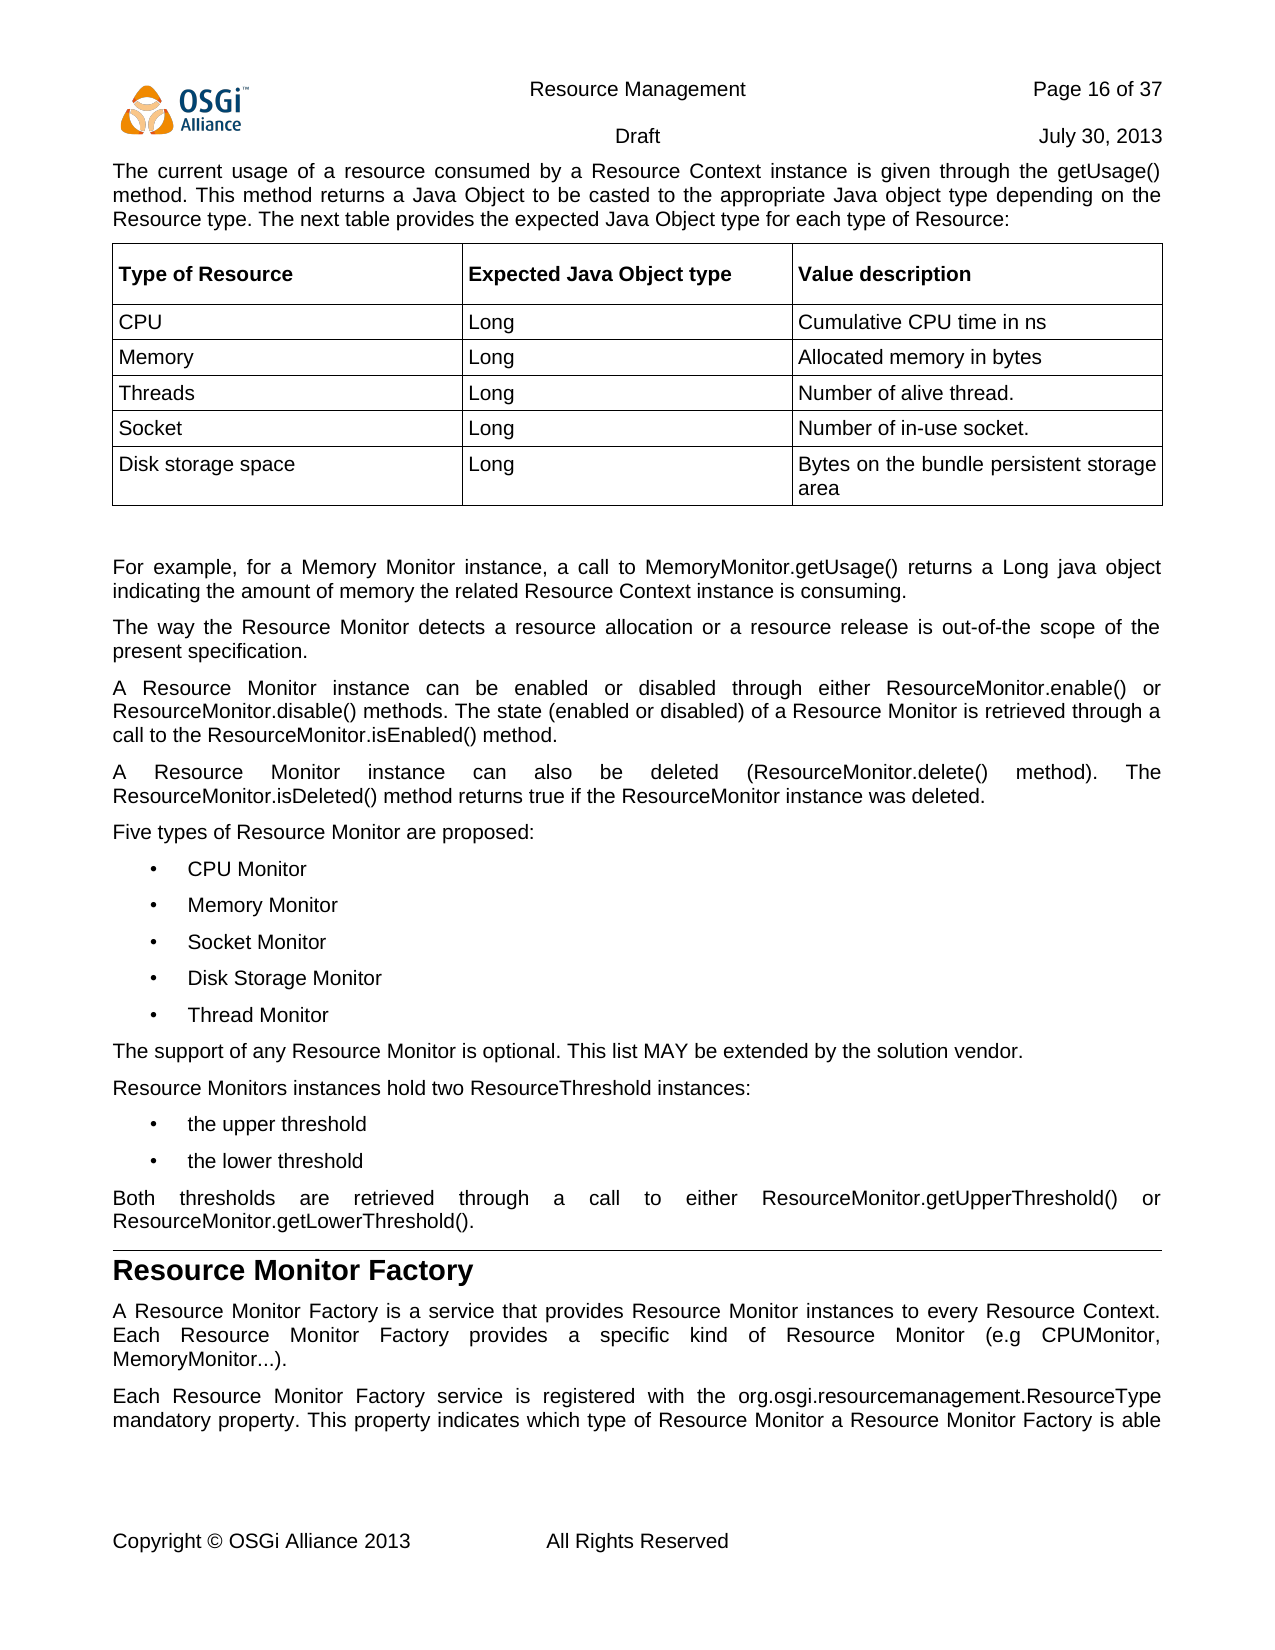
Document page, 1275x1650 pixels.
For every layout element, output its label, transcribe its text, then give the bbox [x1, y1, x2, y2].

text The support of any Resource Monitor is optional. This list MAY be extended by the solution vendor. [112, 1039, 1162, 1063]
table_cell Memory [113, 340, 462, 375]
table_cell Long [463, 447, 792, 505]
table_cell Disk storage space [113, 447, 462, 505]
text Both thresholds are retrieved through a call to either ResourceMonitor.getUpperThreshold() or ResourceMonitor.getLowerThreshold(). [112, 1185, 1162, 1233]
table_cell Number of in-use socket. [793, 411, 1162, 446]
text Five types of Resource Monitor are proposed: [112, 820, 1162, 844]
text For example, for a Memory Monitor instance, a call to MemoryMonitor.getUsage() returns a Long java object indicating the amount of memory the related Resource Context instance is consuming. [112, 554, 1162, 602]
text Each Resource Monitor Factory service is registered with the org.osgi.resourcemanagement.ResourceType mandatory property. This property indicates which type of Resource Monitor a Resource Monitor Factory is able [112, 1383, 1162, 1431]
table_cell Allocated memory in bytes [793, 340, 1162, 375]
table_cell Cumulative CPU time in ns [793, 305, 1162, 339]
text Resource Monitors instances hold two ResourceThreshold instances: [112, 1076, 1162, 1100]
list the upper threshold [150, 1112, 1162, 1136]
text The way the Resource Monitor detects a resource allocation or a resource release is out-of-the scope of the present specification. [112, 615, 1162, 663]
text A Resource Monitor instance can also be deleted (ResourceMonitor.delete() method). The ResourceMonitor.isDeleted() method returns true if the ResourceMonitor instance was deleted. [112, 760, 1162, 808]
table_cell Long [463, 340, 792, 375]
subtitle Resource Monitor Factory [112, 1251, 1162, 1287]
table_header Value description [793, 244, 1162, 304]
table_cell CPU [113, 305, 462, 339]
table_cell Long [463, 305, 792, 339]
list Socket Monitor [150, 930, 1162, 954]
picture [113, 78, 257, 142]
list CPU Monitor [150, 857, 1162, 881]
table_cell Number of alive thread. [793, 376, 1162, 410]
text A Resource Monitor instance can be enabled or disabled through either ResourceMonitor.enable() or ResourceMonitor.disable() methods. The state (enabled or disabled) of a Resource Monitor is retrieved through a call to the ResourceMonitor.isEnabled() method. [112, 675, 1162, 747]
table_header Expected Java Object type [463, 244, 792, 304]
table_cell Long [463, 411, 792, 446]
list the lower threshold [150, 1149, 1162, 1173]
list Disk Storage Monitor [150, 966, 1162, 990]
list Memory Monitor [150, 893, 1162, 917]
list Thread Monitor [150, 1003, 1162, 1027]
table_cell Bytes on the bundle persistent storage area [793, 447, 1162, 505]
table_cell Socket [113, 411, 462, 446]
table_cell Long [463, 376, 792, 410]
table_cell Threads [113, 376, 462, 410]
text The current usage of a resource consumed by a Resource Context instance is given through the getUsage() method. This method returns a Java Object to be casted to the appropriate Java object type depending on the Resource type. The next table provides the expected Java Object type for each type of Resource: [112, 159, 1162, 231]
table_header Type of Resource [113, 244, 462, 304]
